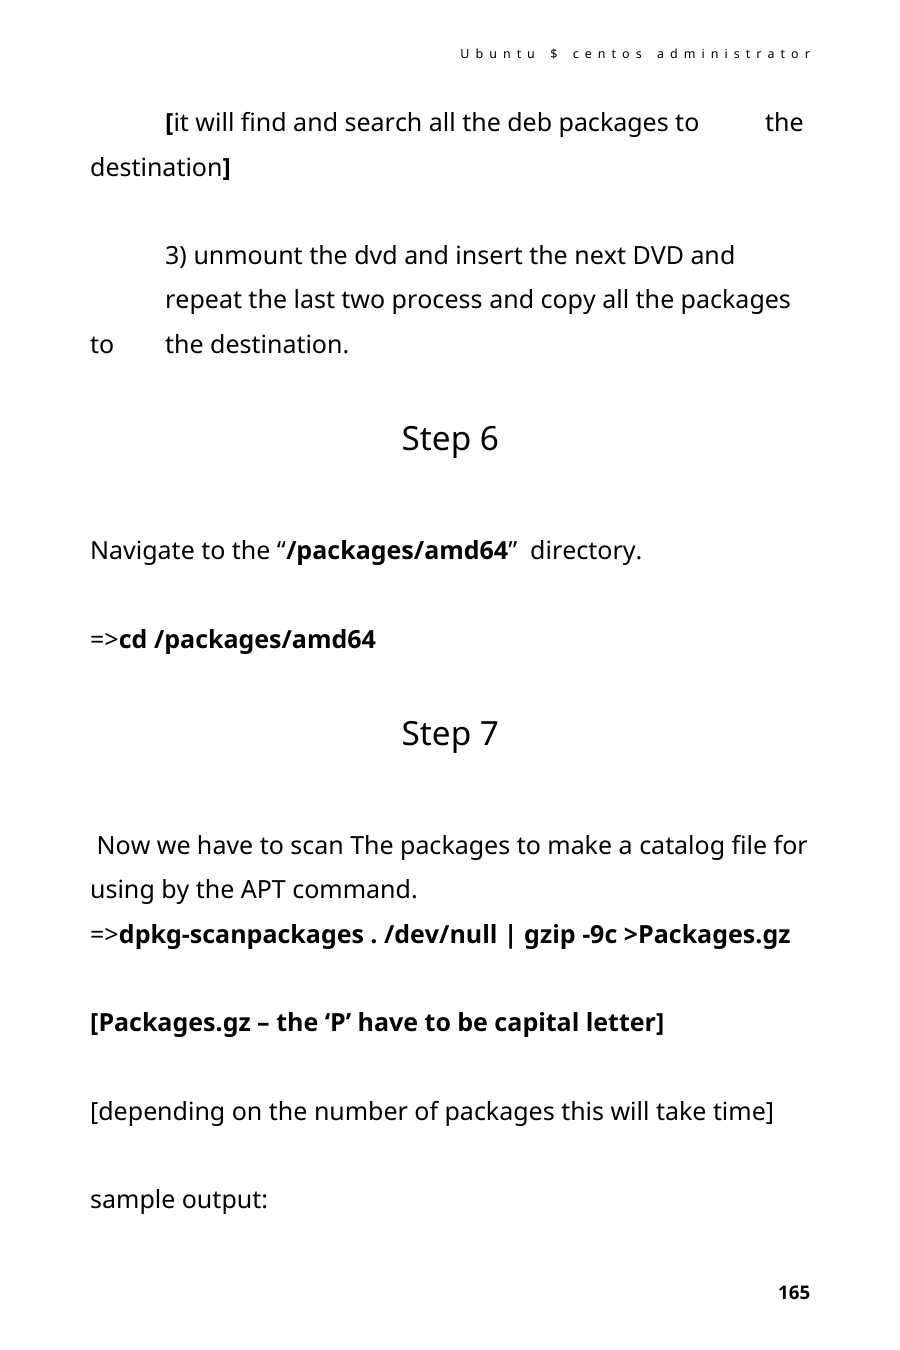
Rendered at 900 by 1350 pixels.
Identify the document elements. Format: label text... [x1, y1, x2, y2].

text Step 7 [90, 710, 810, 755]
text Now we have to scan The packages to make a catalog file for using by the APT command. [90, 828, 810, 906]
text Step 6 [90, 415, 810, 460]
text [Packages.gz – the ‘P’ have to be capital letter] [90, 1005, 810, 1039]
text [it will find and search all the deb packages to the destination] [90, 105, 810, 183]
text =>cd /packages/amd64 [90, 621, 810, 655]
text sample output: [90, 1182, 810, 1216]
text 3) unmount the dvd and insert the next DVD and repeat the last two process and copy all the packages to the destination. [90, 238, 810, 360]
text [depending on the number of packages this will take time] [90, 1093, 810, 1127]
text =>dpkg-scanpackages . /dev/null | gzip -9c >Packages.gz [90, 916, 810, 950]
text Navigate to the “/packages/amd64” directory. [90, 533, 810, 567]
